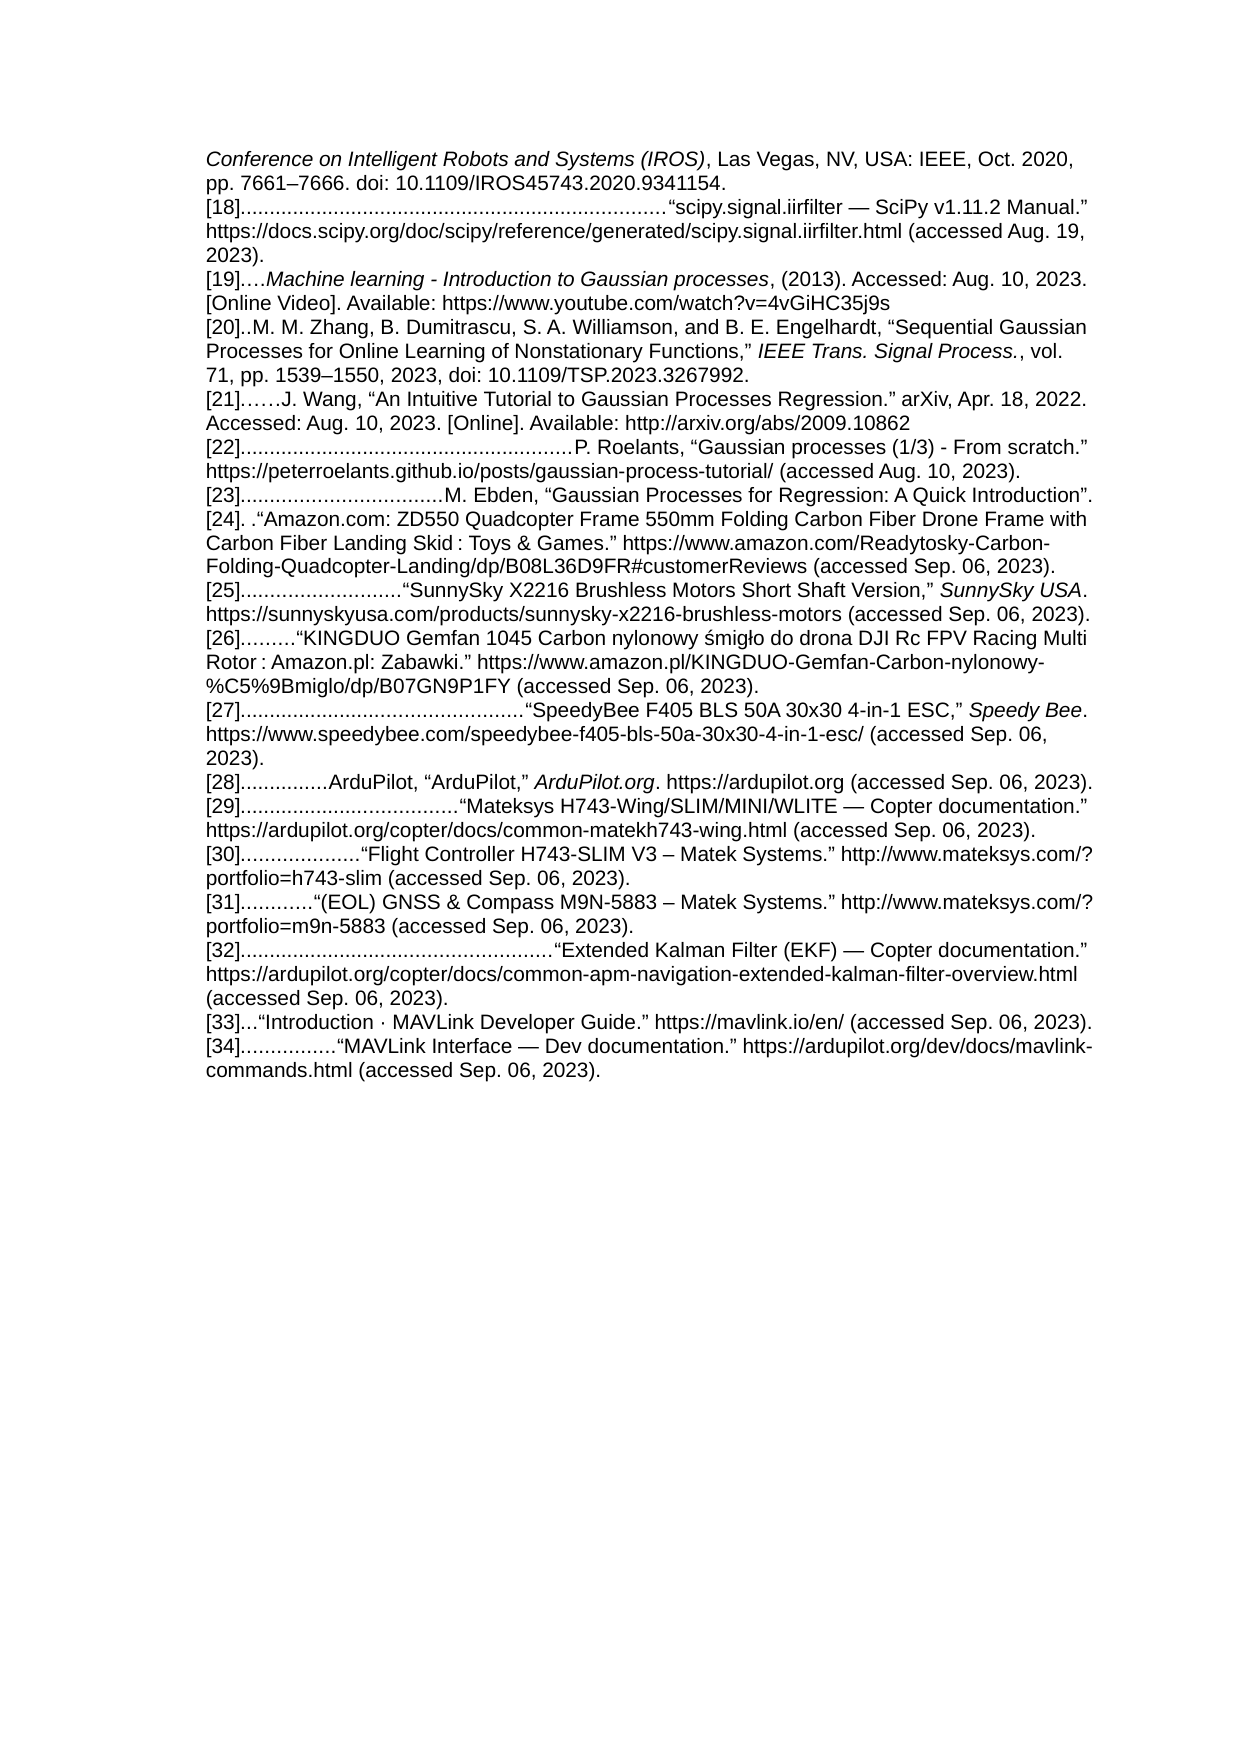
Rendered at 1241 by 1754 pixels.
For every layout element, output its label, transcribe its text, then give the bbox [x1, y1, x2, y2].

text [24] “Amazon.com: ZD550 Quadcopter Frame 550mm Folding Carbon Fiber Drone Frame with Carbon Fiber Landing Skid : Toys & Games.” https://www.amazon.com/Readytosky-Carbon-Folding-Quadcopter-Landing/dp/B08L36D9FR#customerReviews (accessed Sep. 06, 2023). [206, 506, 1093, 578]
text [21] J. Wang, “An Intuitive Tutorial to Gaussian Processes Regression.” arXiv, Apr. 18, 2022. Accessed: Aug. 10, 2023. [Online]. Available: http://arxiv.org/abs/2009.10862 [206, 387, 1093, 434]
text [23] M. Ebden, “Gaussian Processes for Regression: A Quick Introduction”. [206, 482, 1093, 506]
text [30] “Flight Controller H743-SLIM V3 – Matek Systems.” http://www.mateksys.com/?portfolio=h743-slim (accessed Sep. 06, 2023). [206, 842, 1093, 890]
text [34] “MAVLink Interface — Dev documentation.” https://ardupilot.org/dev/docs/mavlink-commands.html (accessed Sep. 06, 2023). [206, 1033, 1093, 1081]
text [33] “Introduction · MAVLink Developer Guide.” https://mavlink.io/en/ (accessed Sep. 06, 2023). [206, 1009, 1093, 1033]
text [26] “KINGDUO Gemfan 1045 Carbon nylonowy śmigło do drona DJI Rc FPV Racing Multi Rotor : Amazon.pl: Zabawki.” https://www.amazon.pl/KINGDUO-Gemfan-Carbon-nylonowy-%C5%9Bmiglo/dp/B07GN9P1FY (accessed Sep. 06, 2023). [206, 626, 1093, 698]
text Conference on Intelligent Robots and Systems (IROS), Las Vegas, NV, USA: IEEE, Oct. 2020, pp. 7661–7666. doi: 10.1109/IROS45743.2020.9341154. [206, 147, 1093, 195]
text [27] “SpeedyBee F405 BLS 50A 30x30 4-in-1 ESC,” Speedy Bee. https://www.speedybee.com/speedybee-f405-bls-50a-30x30-4-in-1-esc/ (accessed Sep. 06, 2023). [206, 698, 1093, 770]
text [32] “Extended Kalman Filter (EKF) — Copter documentation.” https://ardupilot.org/copter/docs/common-apm-navigation-extended-kalman-filter-overview.html (accessed Sep. 06, 2023). [206, 938, 1093, 1009]
text [18] “scipy.signal.iirfilter — SciPy v1.11.2 Manual.” https://docs.scipy.org/doc/scipy/reference/generated/scipy.signal.iirfilter.html (accessed Aug. 19, 2023). [206, 195, 1093, 267]
text [20] M. M. Zhang, B. Dumitrascu, S. A. Williamson, and B. E. Engelhardt, “Sequential Gaussian Processes for Online Learning of Nonstationary Functions,” IEEE Trans. Signal Process., vol. 71, pp. 1539–1550, 2023, doi: 10.1109/TSP.2023.3267992. [206, 315, 1093, 387]
text [19] Machine learning - Introduction to Gaussian processes, (2013). Accessed: Aug. 10, 2023. [Online Video]. Available: https://www.youtube.com/watch?v=4vGiHC35j9s [206, 267, 1093, 315]
text [22] P. Roelants, “Gaussian processes (1/3) - From scratch.” https://peterroelants.github.io/posts/gaussian-process-tutorial/ (accessed Aug. 10, 2023). [206, 434, 1093, 482]
text [29] “Mateksys H743-Wing/SLIM/MINI/WLITE — Copter documentation.” https://ardupilot.org/copter/docs/common-matekh743-wing.html (accessed Sep. 06, 2023). [206, 794, 1093, 842]
text [25] “SunnySky X2216 Brushless Motors Short Shaft Version,” SunnySky USA. https://sunnyskyusa.com/products/sunnysky-x2216-brushless-motors (accessed Sep. 06, 2023). [206, 578, 1093, 626]
text [31] “(EOL) GNSS & Compass M9N-5883 – Matek Systems.” http://www.mateksys.com/?portfolio=m9n-5883 (accessed Sep. 06, 2023). [206, 890, 1093, 938]
text [28] ArduPilot, “ArduPilot,” ArduPilot.org. https://ardupilot.org (accessed Sep. 06, 2023). [206, 770, 1093, 794]
